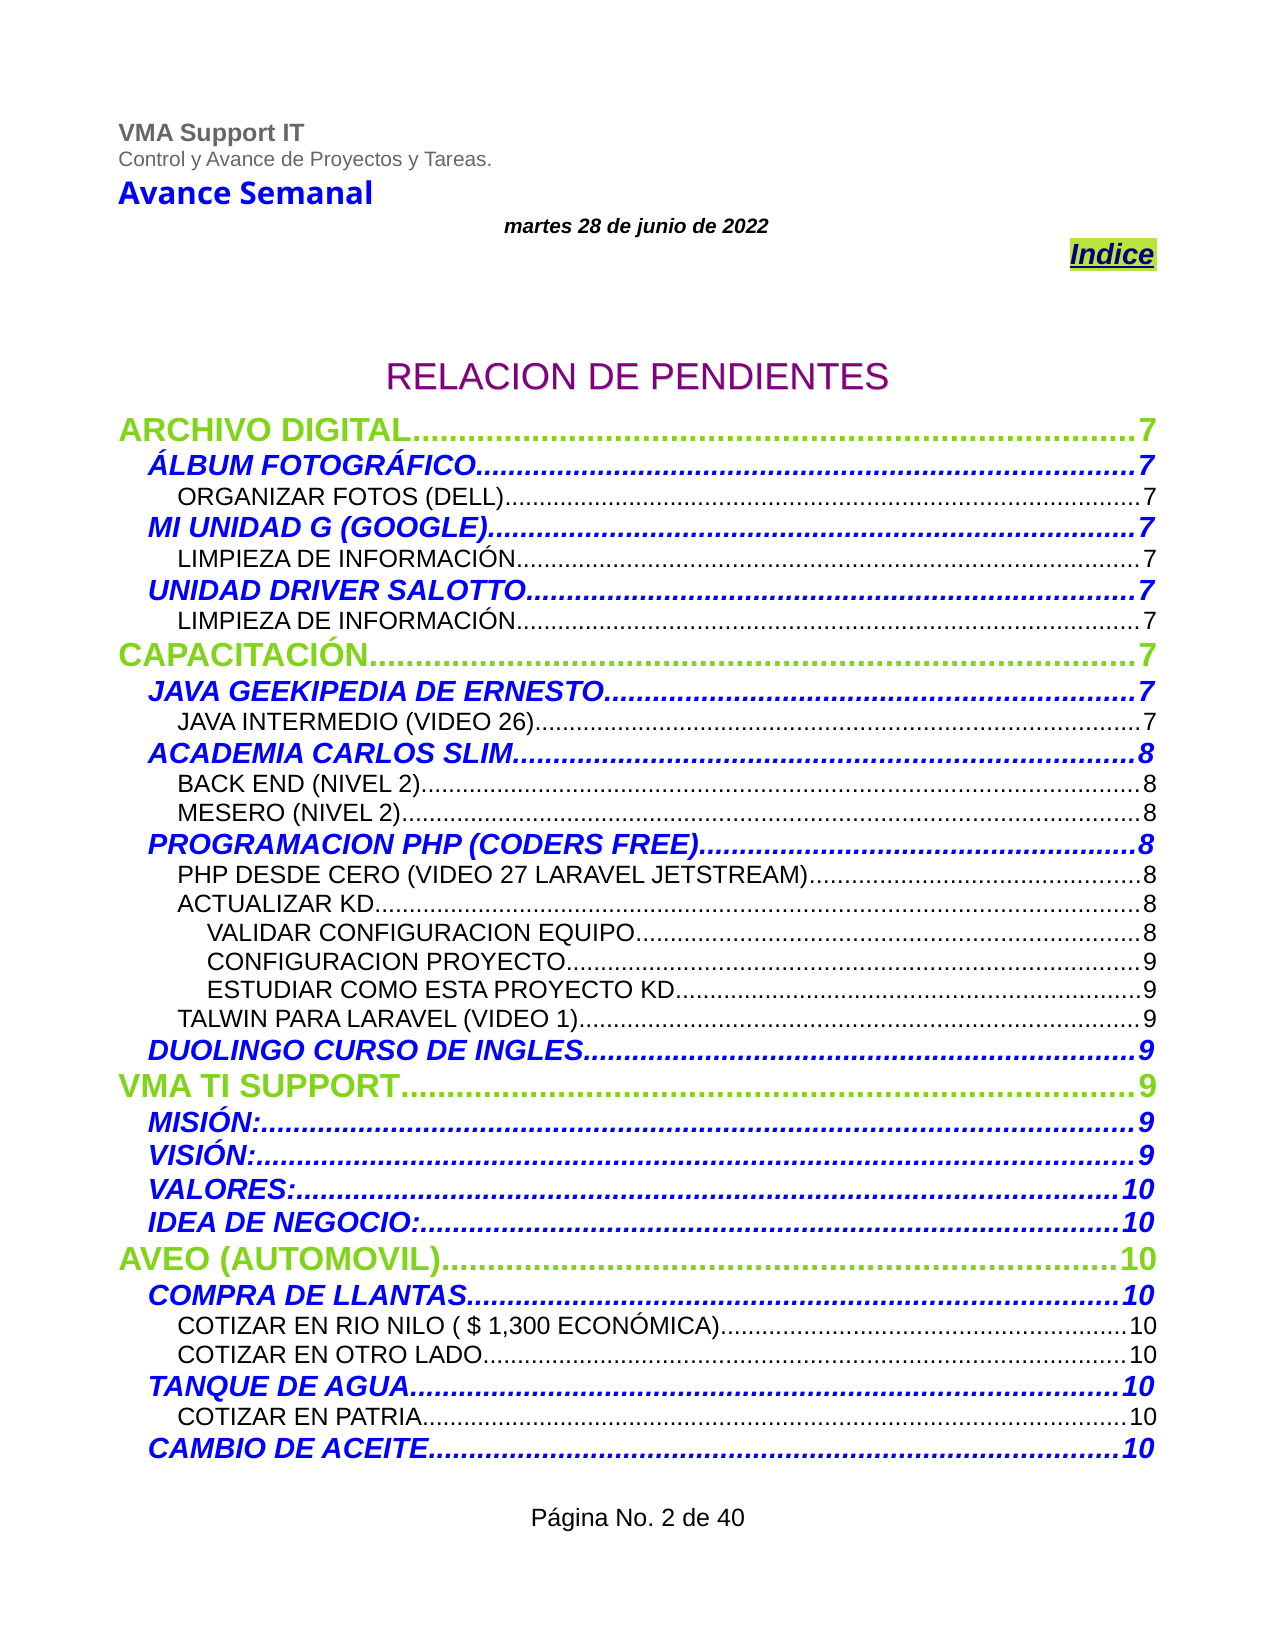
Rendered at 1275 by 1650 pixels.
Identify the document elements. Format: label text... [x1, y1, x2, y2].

text Actualizar KD. 8 [177, 889, 1157, 918]
text PHP DESDE CERO (VIDEO 27 LARAVEL JETSTREAM) 8 [177, 860, 1157, 889]
text ÁLBUM FOTOGRÁFICO. 7 [148, 448, 1157, 482]
text IDEA DE NEGOCIO: 10 [148, 1206, 1157, 1239]
text CAPACITACIÓN 7 [118, 635, 1157, 673]
text MESERO (NIVEL 2) 8 [177, 798, 1157, 827]
text COTIZAR EN PATRIA 10 [177, 1402, 1157, 1431]
text VISIÓN: 9 [148, 1138, 1157, 1172]
text COTIZAR EN OTRO LADO 10 [177, 1340, 1157, 1368]
text ACADEMIA CARLOS SLIM 8 [148, 736, 1157, 769]
subtitle RELACION DE PENDIENTES [118, 354, 1157, 397]
text BACK END (NIVEL 2) 8 [177, 769, 1157, 798]
text ESTUDIAR COMO ESTA PROYECTO KD 9 [207, 975, 1157, 1004]
text VALIDAR CONFIGURACION EQUIPO 8 [207, 918, 1157, 947]
text ARCHIVO DIGITAL 7 [118, 410, 1157, 448]
text PROGRAMACION PHP (CODERS FREE) 8 [148, 827, 1157, 860]
text MISIÓN: 9 [148, 1105, 1157, 1138]
text UNIDAD DRIVER SALOTTO 7 [148, 573, 1157, 606]
text VALORES: 10 [148, 1172, 1157, 1206]
text COMPRA DE LLANTAS 10 [148, 1277, 1157, 1311]
text TALWIN PARA LARAVEL (VIDEO 1) 9 [177, 1004, 1157, 1033]
text DUOLINGO CURSO DE INGLES 9 [148, 1033, 1157, 1066]
text LIMPIEZA DE INFORMACIÓN 7 [177, 606, 1157, 635]
text COTIZAR EN RIO NILO ( $ 1,300 económica) 10 [177, 1311, 1157, 1340]
text CAMBIO DE ACEITE 10 [148, 1431, 1157, 1464]
text CONFIGURACION PROYECTO 9 [207, 947, 1157, 975]
text JAVA GEEKIPEDIA DE ERNESTO 7 [148, 673, 1157, 707]
text LIMPIEZA DE INFORMACIÓN 7 [177, 544, 1157, 573]
text MI UNIDAD G (GOOGLE) 7 [148, 511, 1157, 544]
text vma TI SUPPORT 9 [118, 1066, 1157, 1105]
text AVEO (Automovil) 10 [118, 1239, 1157, 1277]
text JAVA INTERMEDIO (VIDEO 26) 7 [177, 707, 1157, 736]
text TANQUE DE AGUA 10 [148, 1368, 1157, 1402]
text ORGANIZAR FOTOS (DELL) 7 [177, 482, 1157, 511]
